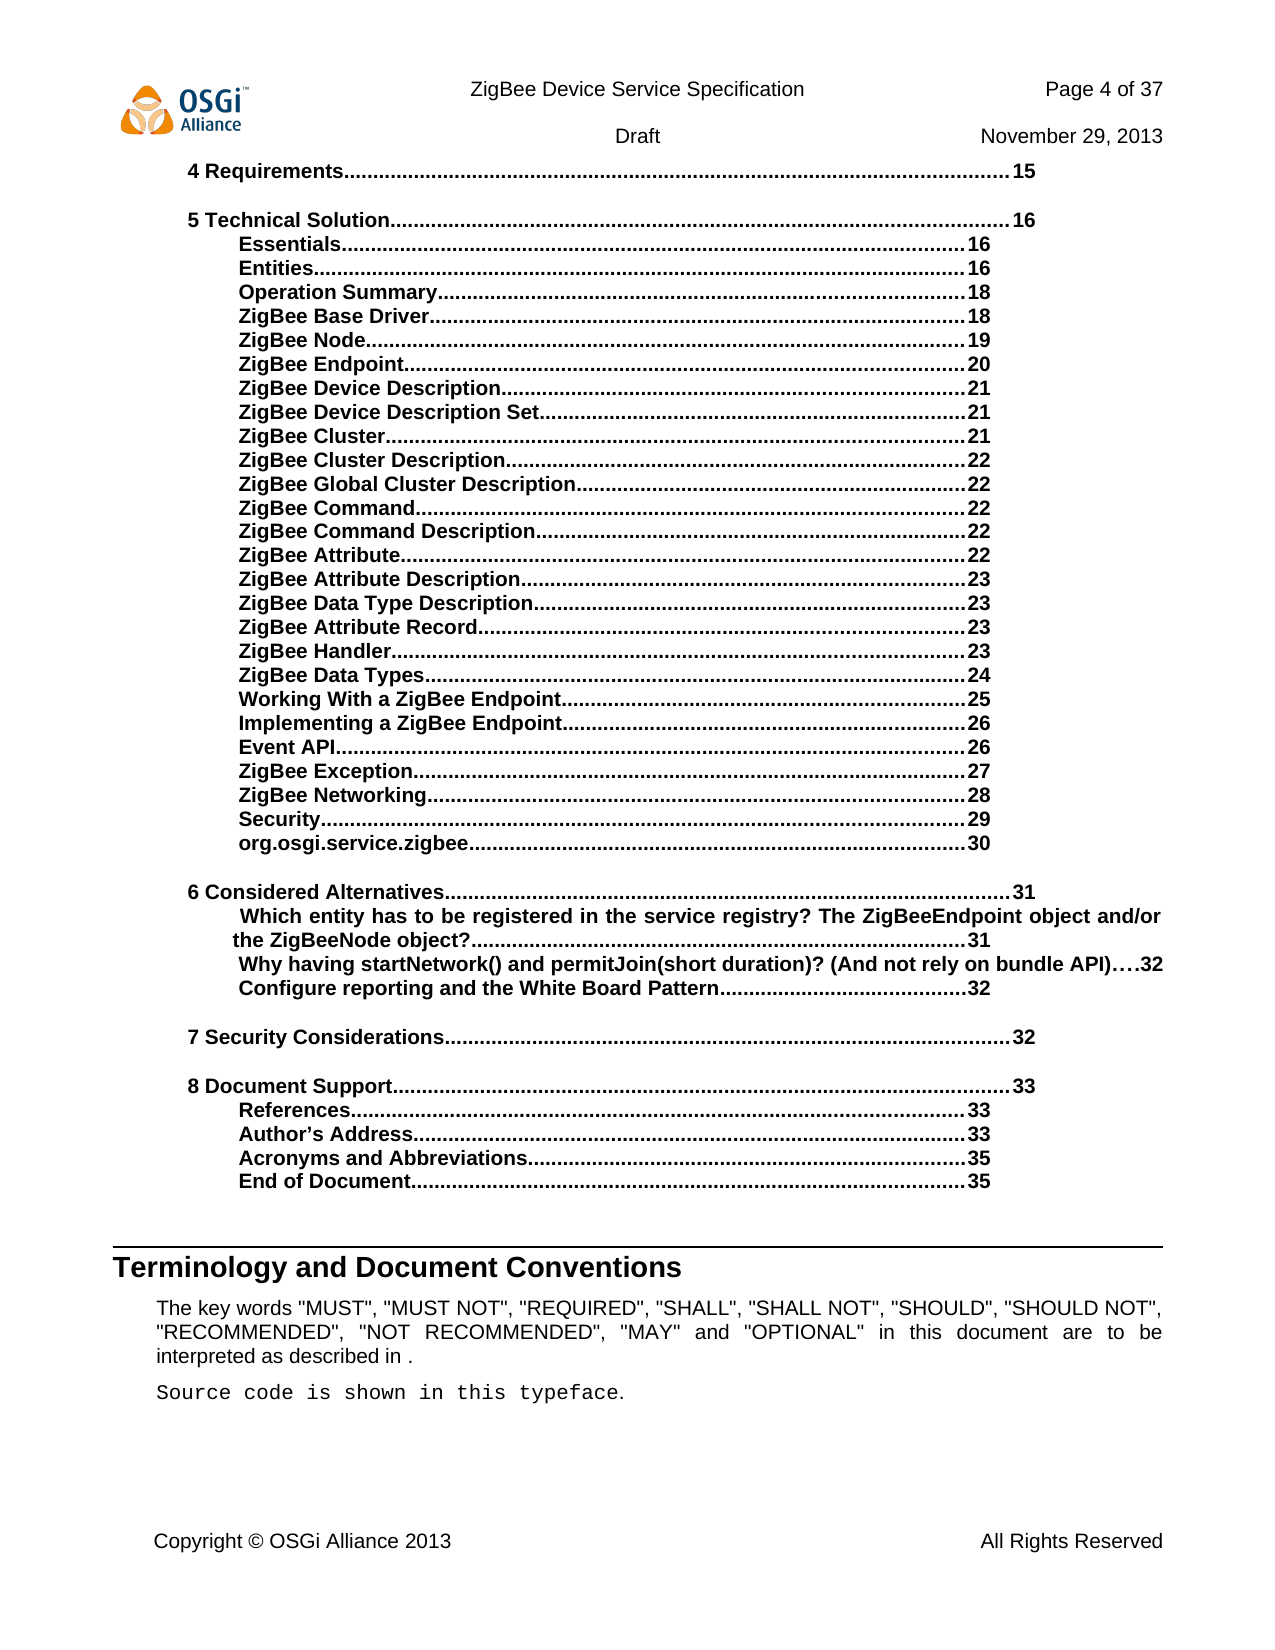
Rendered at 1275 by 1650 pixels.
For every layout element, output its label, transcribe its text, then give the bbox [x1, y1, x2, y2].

text Configure reporting and the White Board Pattern 32 [232, 976, 1163, 999]
text ZigBee Command 22 [232, 495, 1163, 519]
text End of Document 35 [232, 1169, 1163, 1193]
text ZigBee Attribute Record 23 [232, 615, 1163, 639]
picture [113, 78, 257, 142]
text Working With a ZigBee Endpoint 25 [232, 687, 1163, 711]
text ZigBee Data Types 24 [232, 663, 1163, 687]
text 4 Requirements 15 [187, 159, 1163, 183]
text ZigBee Node 19 [232, 328, 1163, 352]
text Why having startNetwork() and permitJoin(short duration)? (And not rely on bundle API) 32 [232, 952, 1163, 976]
text Source code is shown in this typeface. [156, 1380, 1163, 1406]
text Which entity has to be registered in the service registry? The ZigBeeEndpoint object and/or the ZigBeeNode object? 31 [232, 904, 1163, 952]
text References 33 [232, 1097, 1163, 1121]
text Operation Summary 18 [232, 280, 1163, 304]
text ZigBee Attribute Description 23 [232, 567, 1163, 591]
text ZigBee Cluster Description 22 [232, 447, 1163, 471]
text Entities 16 [232, 256, 1163, 280]
text ZigBee Data Type Description 23 [232, 591, 1163, 615]
subtitle Terminology and Document Conventions [112, 1247, 1163, 1283]
text org.osgi.service.zigbee 30 [232, 831, 1163, 855]
text ZigBee Attribute 22 [232, 543, 1163, 567]
text ZigBee Device Description Set 21 [232, 399, 1163, 423]
text ZigBee Cluster 21 [232, 423, 1163, 447]
text 6 Considered Alternatives 31 [187, 880, 1163, 904]
text 7 Security Considerations 32 [187, 1024, 1163, 1048]
text Event API 26 [232, 735, 1163, 759]
text Implementing a ZigBee Endpoint 26 [232, 711, 1163, 735]
text ZigBee Handler 23 [232, 639, 1163, 663]
text ZigBee Exception 27 [232, 759, 1163, 783]
text ZigBee Command Description 22 [232, 519, 1163, 543]
text Essentials 16 [232, 232, 1163, 256]
text 5 Technical Solution 16 [187, 208, 1163, 232]
text The key words "MUST", "MUST NOT", "REQUIRED", "SHALL", "SHALL NOT", "SHOULD", "SHOULD NOT", "RECOMMENDED", "NOT RECOMMENDED", "MAY" and "OPTIONAL" in this document are to be interpreted as described in . [156, 1296, 1163, 1367]
text Security 29 [232, 807, 1163, 831]
text ZigBee Endpoint 20 [232, 352, 1163, 376]
text ZigBee Device Description 21 [232, 376, 1163, 399]
text 8 Document Support 33 [187, 1073, 1163, 1097]
text ZigBee Networking 28 [232, 783, 1163, 807]
text Author’s Address 33 [232, 1121, 1163, 1145]
text ZigBee Global Cluster Description 22 [232, 471, 1163, 495]
text ZigBee Base Driver 18 [232, 304, 1163, 328]
text Acronyms and Abbreviations 35 [232, 1145, 1163, 1169]
